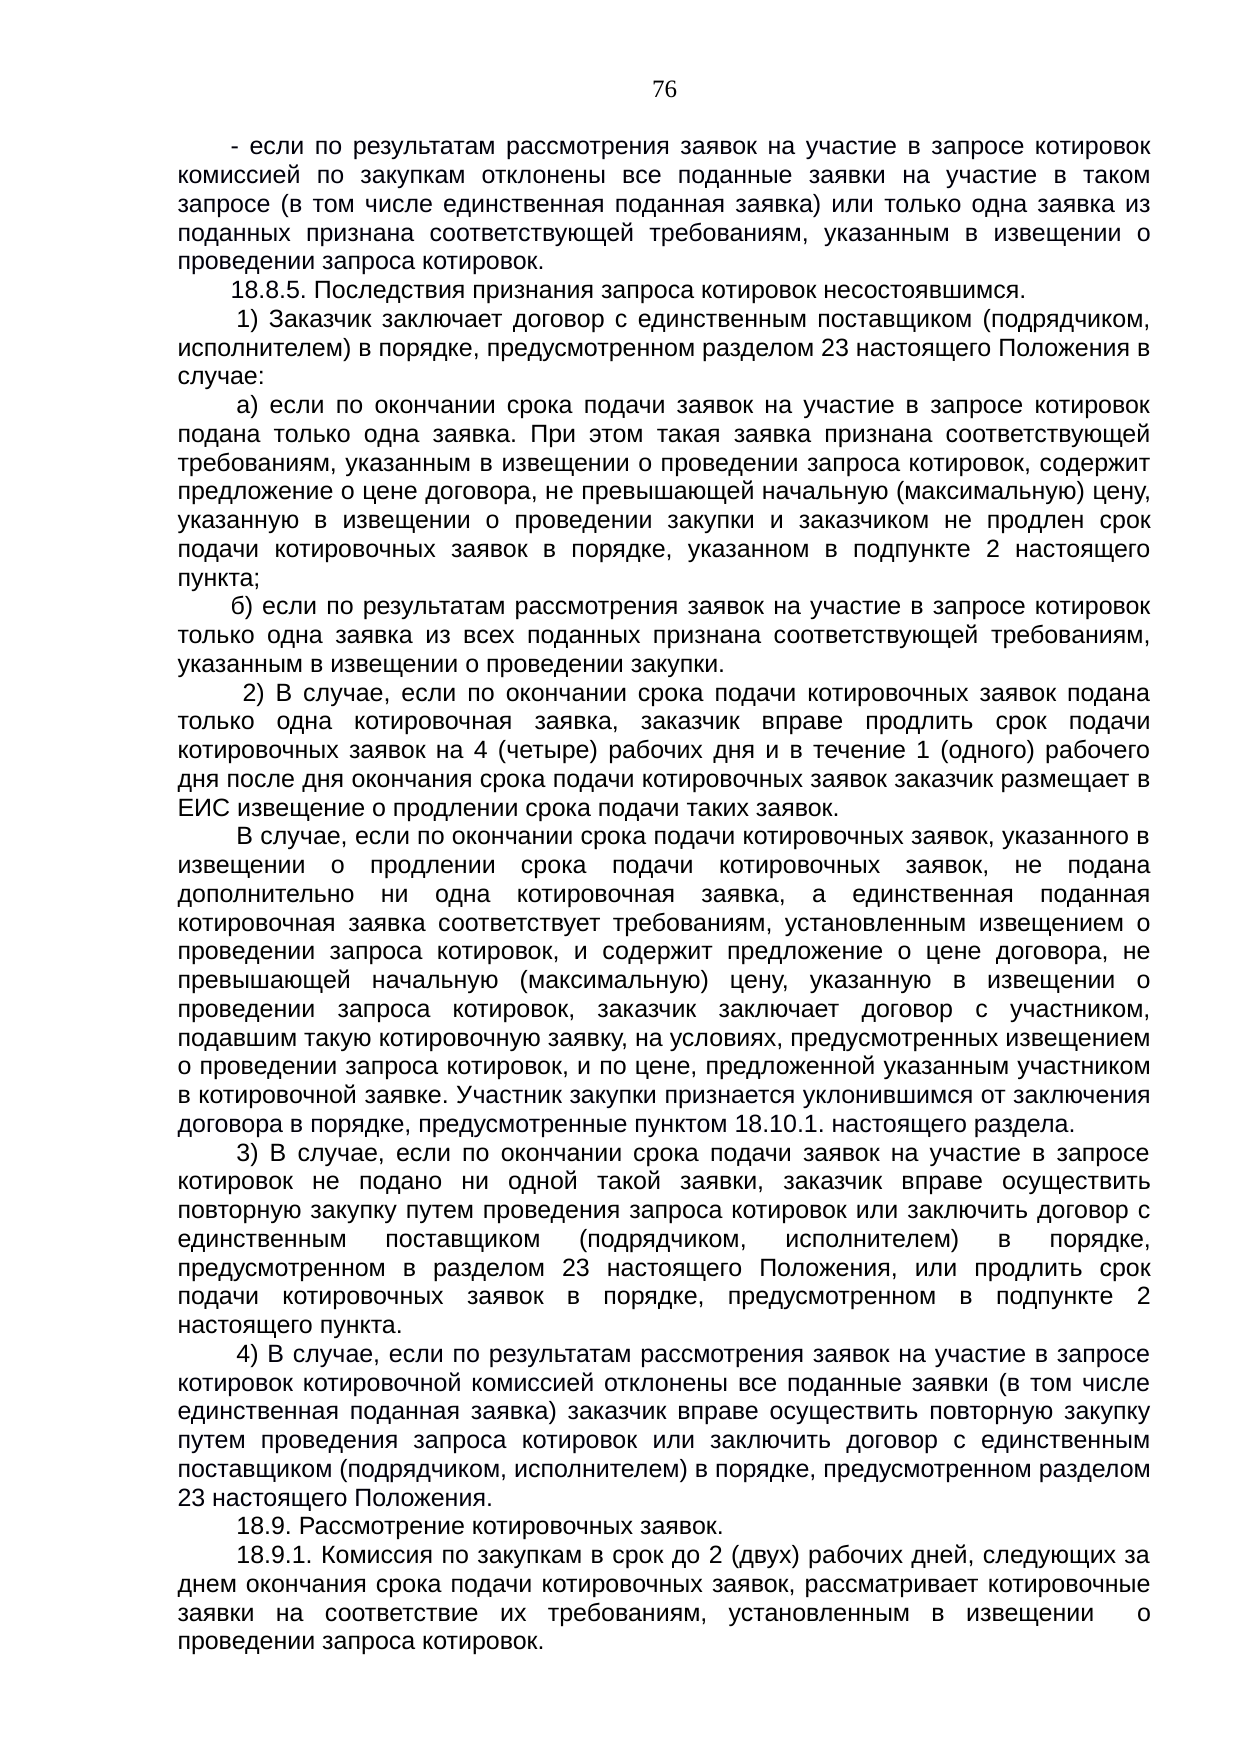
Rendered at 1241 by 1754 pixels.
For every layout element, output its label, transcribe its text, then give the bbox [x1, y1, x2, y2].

text 18.9. Рассмотрение котировочных заявок. [177, 1511, 1152, 1540]
text 3) В случае, если по окончании срока подачи заявок на участие в запросе котировок не подано ни одной такой заявки, заказчик вправе осуществить повторную закупку путем проведения запроса котировок или заключить договор с единственным поставщиком (подрядчиком, исполнителем) в порядке, предусмотренном в разделом 23 настоящего Положения, или продлить срок подачи котировочных заявок в порядке, предусмотренном в подпункте 2 настоящего пункта. [177, 1138, 1152, 1339]
text 4) В случае, если по результатам рассмотрения заявок на участие в запросе котировок котировочной комиссией отклонены все поданные заявки (в том числе единственная поданная заявка) заказчик вправе осуществить повторную закупку путем проведения запроса котировок или заключить договор с единственным поставщиком (подрядчиком, исполнителем) в порядке, предусмотренном разделом 23 настоящего Положения. [177, 1339, 1152, 1511]
text 1) Заказчик заключает договор с единственным поставщиком (подрядчиком, исполнителем) в порядке, предусмотренном разделом 23 настоящего Положения в случае: [177, 304, 1152, 390]
text б) если по результатам рассмотрения заявок на участие в запросе котировок только одна заявка из всех поданных признана соответствующей требованиям, указанным в извещении о проведении закупки. [177, 591, 1152, 678]
text а) если по окончании срока подачи заявок на участие в запросе котировок подана только одна заявка. При этом такая заявка признана соответствующей требованиям, указанным в извещении о проведении запроса котировок, содержит предложение о цене договора, не превышающей начальную (максимальную) цену, указанную в извещении о проведении закупки и заказчиком не продлен срок подачи котировочных заявок в порядке, указанном в подпункте 2 настоящего пункта; [177, 390, 1152, 591]
text В случае, если по окончании срока подачи котировочных заявок, указанного в извещении о продлении срока подачи котировочных заявок, не подана дополнительно ни одна котировочная заявка, а единственная поданная котировочная заявка соответствует требованиям, установленным извещением о проведении запроса котировок, и содержит предложение о цене договора, не превышающей начальную (максимальную) цену, указанную в извещении о проведении запроса котировок, заказчик заключает договор с участником, подавшим такую котировочную заявку, на условиях, предусмотренных извещением о проведении запроса котировок, и по цене, предложенной указанным участником в котировочной заявке. Участник закупки признается уклонившимся от заключения договора в порядке, предусмотренные пунктом 18.10.1. настоящего раздела. [177, 821, 1152, 1138]
text 18.8.5. Последствия признания запроса котировок несостоявшимся. [177, 275, 1152, 304]
text 2) В случае, если по окончании срока подачи котировочных заявок подана только одна котировочная заявка, заказчик вправе продлить срок подачи котировочных заявок на 4 (четыре) рабочих дня и в течение 1 (одного) рабочего дня после дня окончания срока подачи котировочных заявок заказчик размещает в ЕИС извещение о продлении срока подачи таких заявок. [177, 678, 1152, 821]
text 18.9.1. Комиссия по закупкам в срок до 2 (двух) рабочих дней, следующих за днем окончания срока подачи котировочных заявок, рассматривает котировочные заявки на соответствие их требованиям, установленным в извещении о проведении запроса котировок. [177, 1540, 1152, 1655]
text - если по результатам рассмотрения заявок на участие в запросе котировок комиссией по закупкам отклонены все поданные заявки на участие в таком запросе (в том числе единственная поданная заявка) или только одна заявка из поданных признана соответствующей требованиям, указанным в извещении о проведении запроса котировок. [177, 131, 1152, 275]
